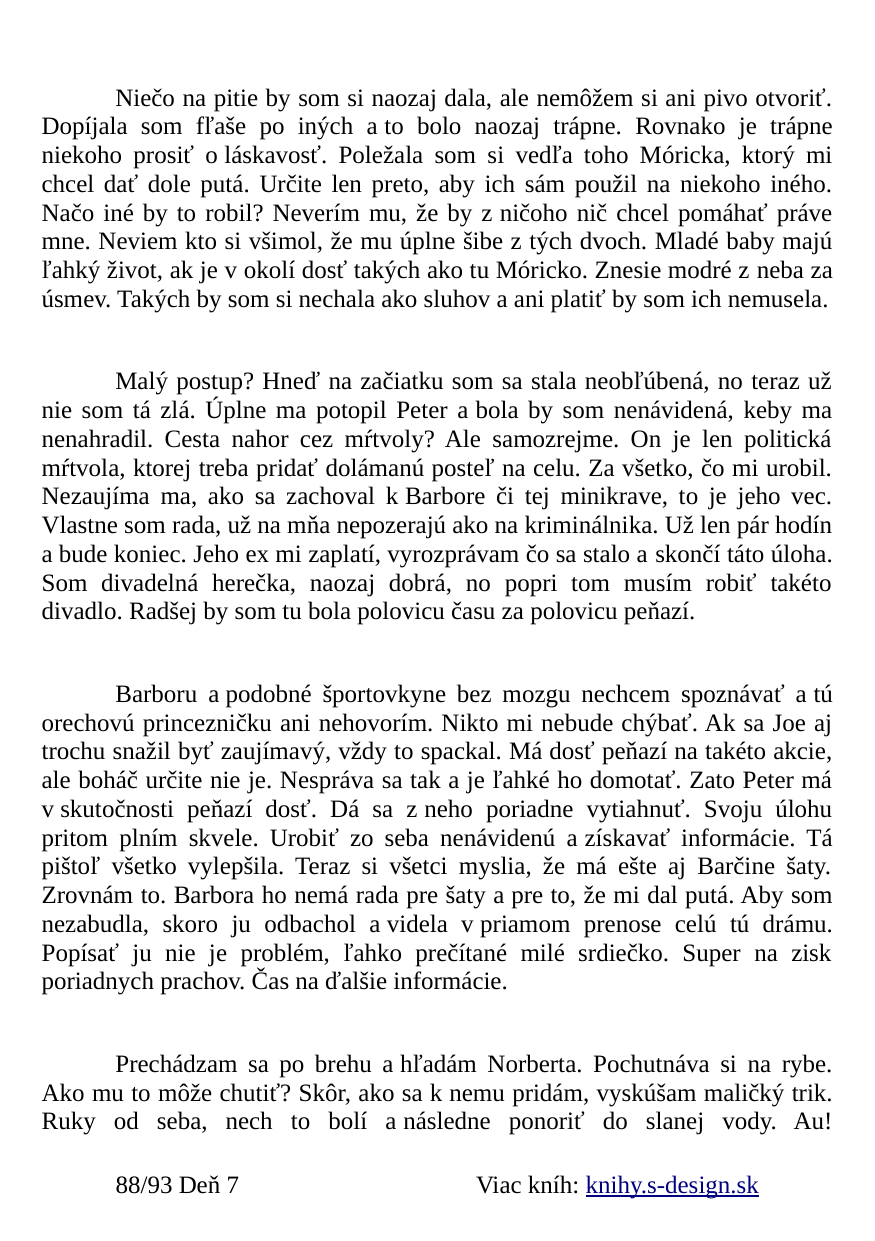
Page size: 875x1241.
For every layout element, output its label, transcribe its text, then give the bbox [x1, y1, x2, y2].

text Niečo na pitie by som si naozaj dala, ale nemôžem si ani pivo otvoriť. Dopíjala som fľaše po iných a to bolo naozaj trápne. Rovnako je trápne niekoho prosiť o láskavosť. Poležala som si vedľa toho Móricka, ktorý mi chcel dať dole putá. Určite len preto, aby ich sám použil na niekoho iného. Načo iné by to robil? Neverím mu, že by z ničoho nič chcel pomáhať práve mne. Neviem kto si všimol, že mu úplne šibe z tých dvoch. Mladé baby majú ľahký život, ak je v okolí dosť takých ako tu Móricko. Znesie modré z neba za úsmev. Takých by som si nechala ako sluhov a ani platiť by som ich nemusela. [41, 83, 833, 313]
text Malý postup? Hneď na začiatku som sa stala neobľúbená, no teraz už nie som tá zlá. Úplne ma potopil Peter a bola by som nenávidená, keby ma nenahradil. Cesta nahor cez mŕtvoly? Ale samozrejme. On je len politická mŕtvola, ktorej treba pridať dolámanú posteľ na celu. Za všetko, čo mi urobil. Nezaujíma ma, ako sa zachoval k Barbore či tej minikrave, to je jeho vec. Vlastne som rada, už na mňa nepozerajú ako na kriminálnika. Už len pár hodín a bude koniec. Jeho ex mi zaplatí, vyrozprávam čo sa stalo a skončí táto úloha. Som divadelná herečka, naozaj dobrá, no popri tom musím robiť takéto divadlo. Radšej by som tu bola polovicu času za polovicu peňazí. [41, 366, 833, 625]
text Prechádzam sa po brehu a hľadám Norberta. Pochutnáva si na rybe. Ako mu to môže chutiť? Skôr, ako sa k nemu pridám, vyskúšam maličký trik. Ruky od seba, nech to bolí a následne ponoriť do slanej vody. Au! [41, 1049, 833, 1135]
text Barboru a podobné športovkyne bez mozgu nechcem spoznávať a tú orechovú princezničku ani nehovorím. Nikto mi nebude chýbať. Ak sa Joe aj trochu snažil byť zaujímavý, vždy to spackal. Má dosť peňazí na takéto akcie, ale boháč určite nie je. Nespráva sa tak a je ľahké ho domotať. Zato Peter má v skutočnosti peňazí dosť. Dá sa z neho poriadne vytiahnuť. Svoju úlohu pritom plním skvele. Urobiť zo seba nenávidenú a získavať informácie. Tá pištoľ všetko vylepšila. Teraz si všetci myslia, že má ešte aj Barčine šaty. Zrovnám to. Barbora ho nemá rada pre šaty a pre to, že mi dal putá. Aby som nezabudla, skoro ju odbachol a videla v priamom prenose celú tú drámu. Popísať ju nie je problém, ľahko prečítané milé srdiečko. Super na zisk poriadnych prachov. Čas na ďalšie informácie. [41, 679, 833, 995]
